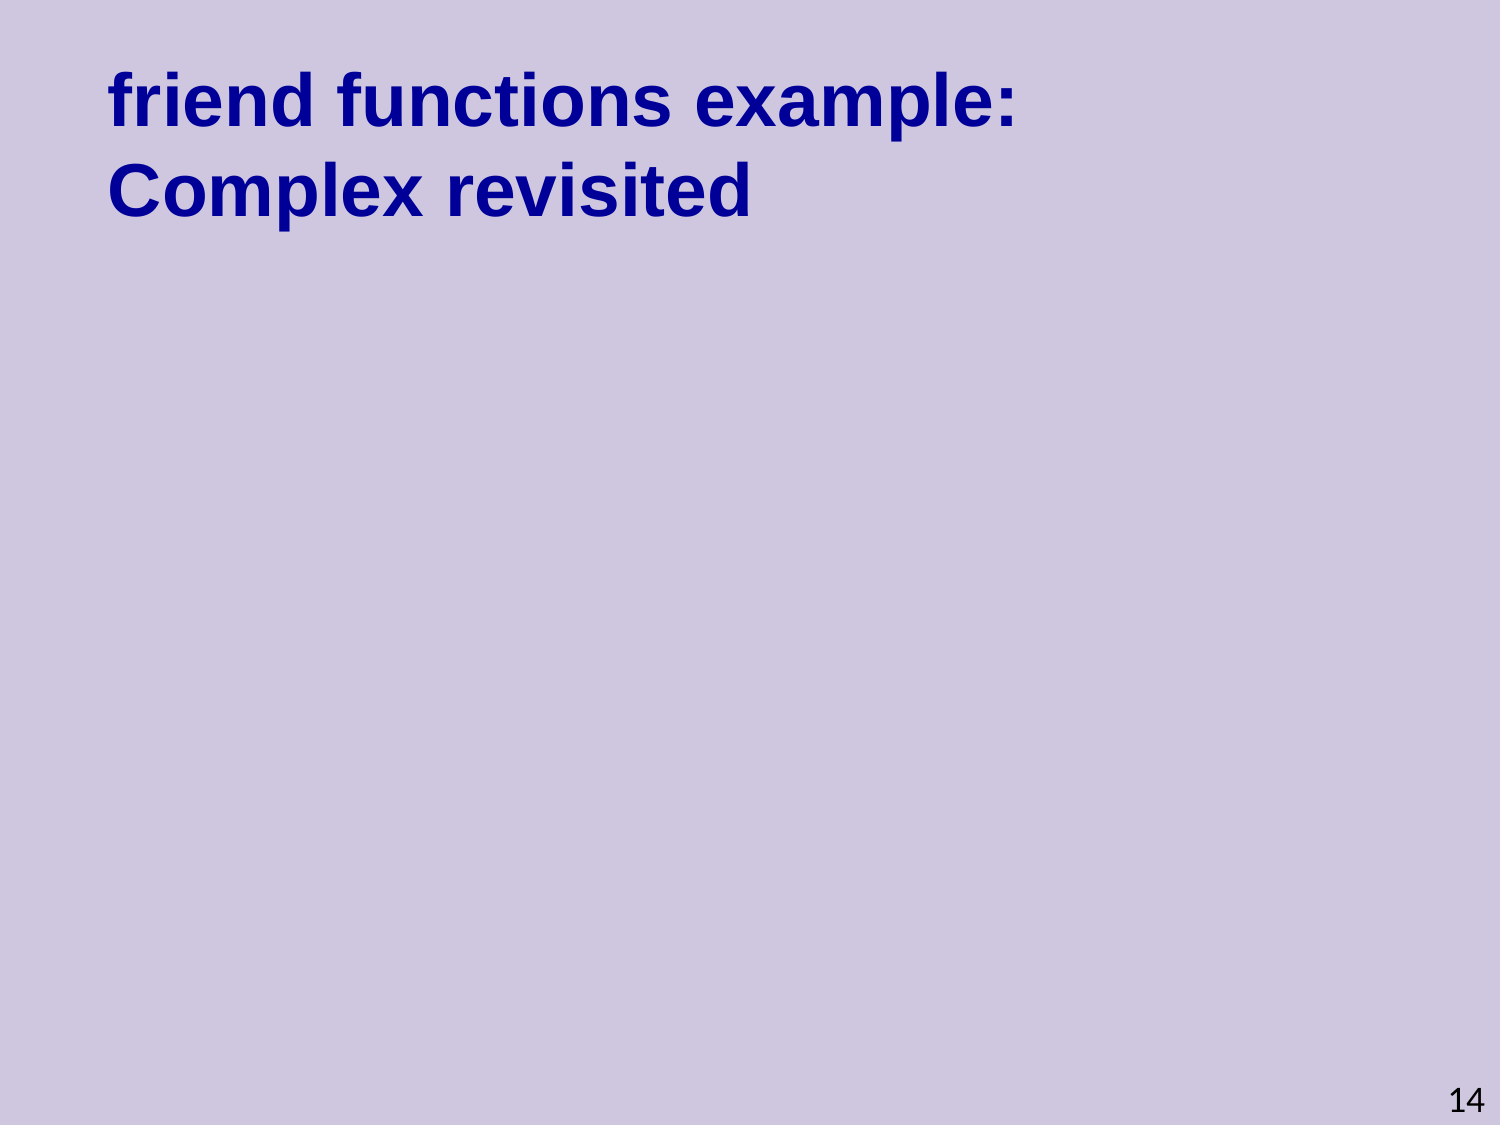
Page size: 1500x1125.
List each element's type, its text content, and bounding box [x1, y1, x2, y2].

text_box [1428, 1069, 1500, 1125]
title friend functions example: Complex revisited [88, 39, 1040, 243]
